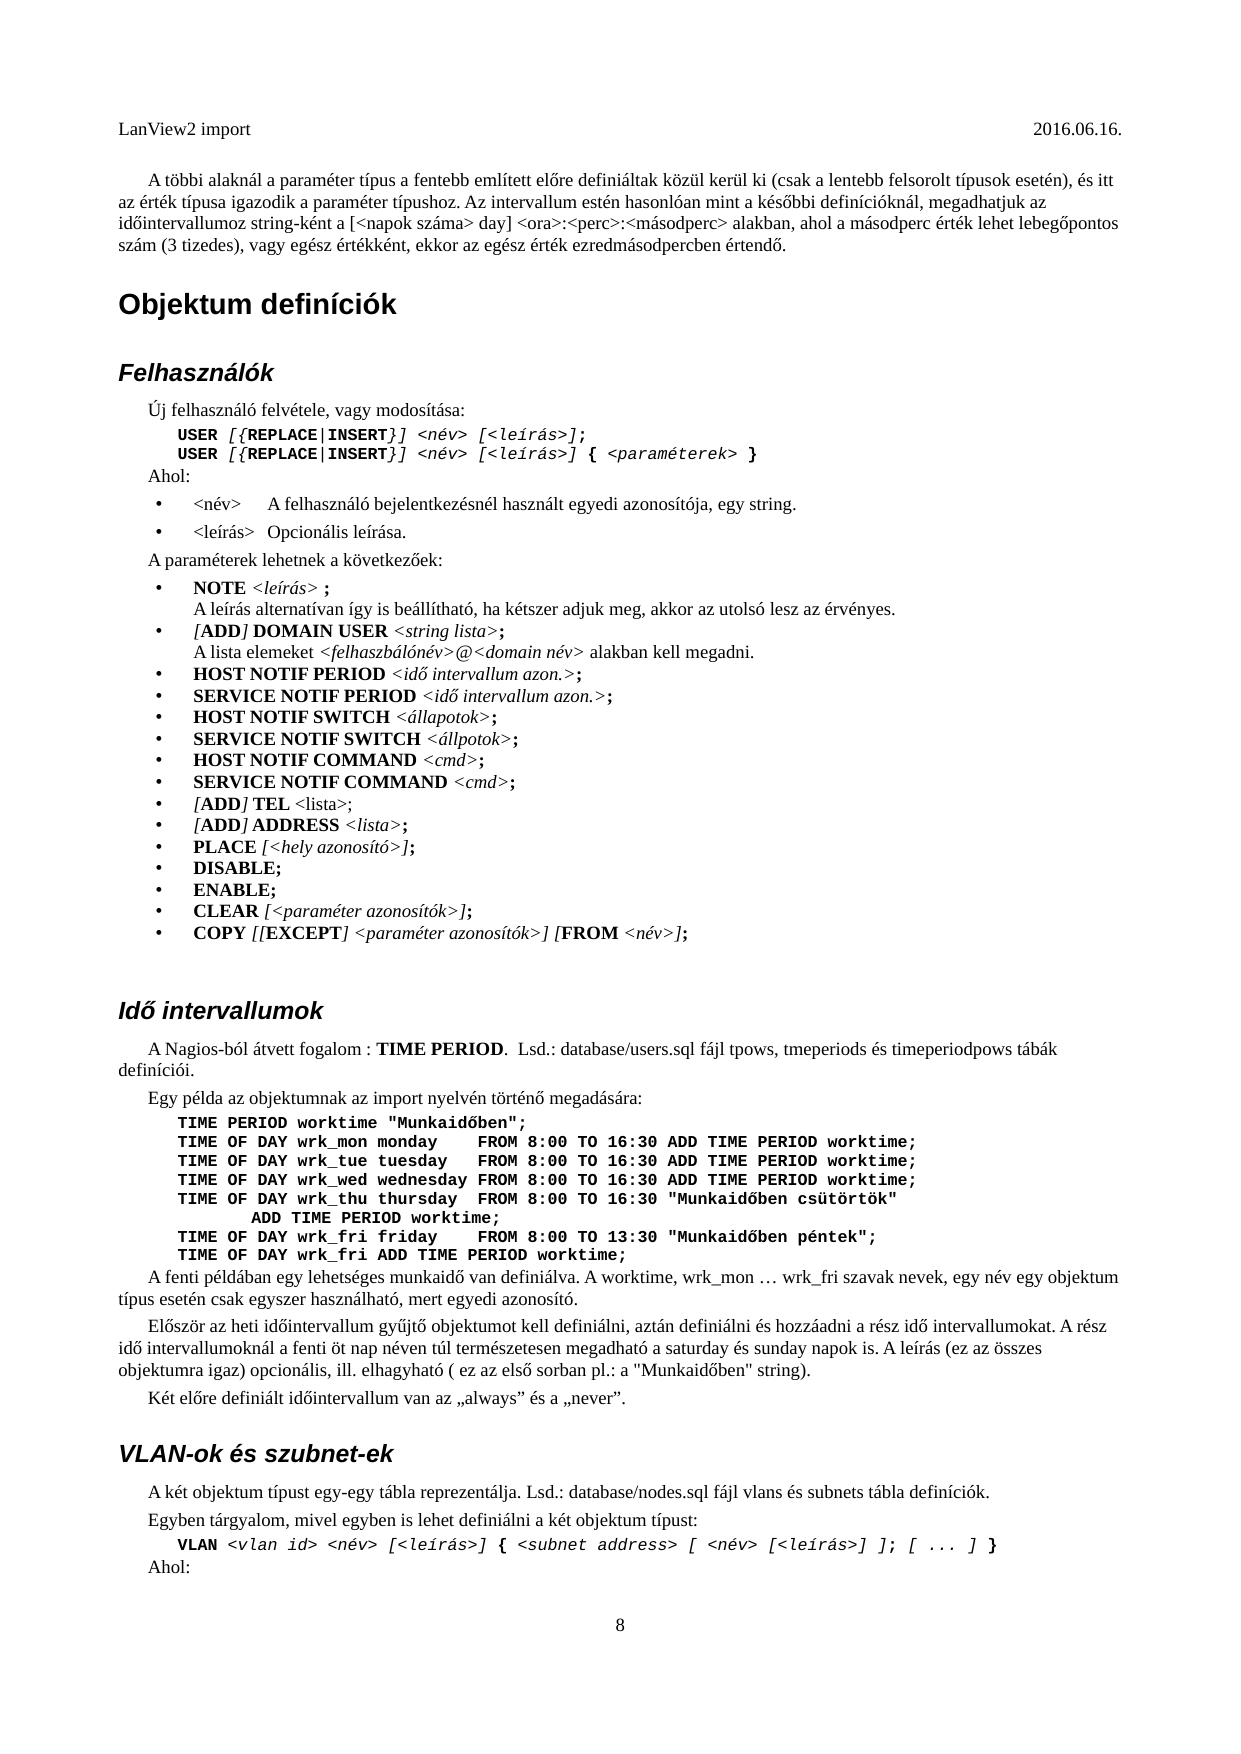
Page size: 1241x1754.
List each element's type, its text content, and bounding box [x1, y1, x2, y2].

text TIME OF DAY wrk_tue tuesday FROM 8:00 TO 16:30 ADD TIME PERIOD worktime; [177, 1153, 1122, 1172]
list COPY [[EXCEPT] <paraméter azonosítók>] [FROM <név>]; [156, 922, 1122, 943]
text A két objektum típust egy-egy tábla reprezentálja. Lsd.: database/nodes.sql fájl vlans és subnets tábla definíciók. [118, 1481, 1122, 1502]
list NOTE <leírás> ; A leírás alternatívan így is beállítható, ha kétszer adjuk meg, akkor az utolsó lesz az érvényes. [156, 577, 1122, 620]
list SERVICE NOTIF SWITCH <állpotok>; [156, 728, 1122, 749]
list PLACE [<hely azonosító>]; [156, 836, 1122, 857]
list <név> A felhasználó bejelentkezésnél használt egyedi azonosítója, egy string. [156, 493, 1122, 514]
list HOST NOTIF COMMAND <cmd>; [156, 749, 1122, 771]
text A fenti példában egy lehetséges munkaidő van definiálva. A worktime, wrk_mon … wrk_fri szavak nevek, egy név egy objektum típus esetén csak egyszer használható, mert egyedi azonosító. [118, 1266, 1122, 1309]
list [ADD] ADDRESS <lista>; [156, 814, 1122, 836]
list SERVICE NOTIF COMMAND <cmd>; [156, 771, 1122, 792]
list DISABLE; [156, 857, 1122, 879]
text TIME OF DAY wrk_thu thursday FROM 8:00 TO 16:30 "Munkaidőben csütörtök" [177, 1190, 1122, 1209]
list SERVICE NOTIF PERIOD <idő intervallum azon.>; [156, 684, 1122, 706]
text A paraméterek lehetnek a következőek: [118, 549, 1122, 570]
text TIME OF DAY wrk_fri friday FROM 8:00 TO 13:30 "Munkaidőben péntek"; [177, 1228, 1122, 1247]
text Ahol: [118, 1556, 1122, 1577]
subtitle Felhasználók [118, 358, 1122, 386]
list <leírás> Opcionális leírása. [156, 521, 1122, 542]
text TIME OF DAY wrk_mon monday FROM 8:00 TO 16:30 ADD TIME PERIOD worktime; [177, 1134, 1122, 1153]
text Először az heti időintervallum gyűjtő objektumot kell definiálni, aztán definiálni és hozzáadni a rész idő intervallumokat. A rész idő intervallumoknál a fenti öt nap néven túl természetesen megadható a saturday és sunday napok is. A leírás (ez az összes objektumra igaz) opcionális, ill. elhagyható ( ez az első sorban pl.: a "Munkaidőben" string). [118, 1315, 1122, 1380]
list [ADD] TEL <lista>; [156, 792, 1122, 814]
list HOST NOTIF SWITCH <állapotok>; [156, 706, 1122, 728]
list HOST NOTIF PERIOD <idő intervallum azon.>; [156, 663, 1122, 684]
text TIME OF DAY wrk_fri ADD TIME PERIOD worktime; [177, 1247, 1122, 1266]
subtitle VLAN-ok és szubnet-ek [118, 1439, 1122, 1468]
text TIME OF DAY wrk_wed wednesday FROM 8:00 TO 16:30 ADD TIME PERIOD worktime; [177, 1172, 1122, 1190]
text Új felhasználó felvétele, vagy modosítása: [118, 399, 1122, 421]
text Egy példa az objektumnak az import nyelvén történő megadására: [118, 1087, 1122, 1108]
subtitle Idő intervallumok [118, 996, 1122, 1025]
text Ahol: [118, 465, 1122, 486]
text ADD TIME PERIOD worktime; [177, 1209, 1122, 1228]
list ENABLE; [156, 879, 1122, 900]
text A többi alaknál a paraméter típus a fentebb említett előre definiáltak közül kerül ki (csak a lentebb felsorolt típusok esetén), és itt az érték típusa igazodik a paraméter típushoz. Az intervallum estén hasonlóan mint a későbbi definícióknál, megadhatjuk az időintervallumoz string-ként a [<napok száma> day] <ora>:<perc>:<másodperc> alakban, ahol a másodperc érték lehet lebegőpontos szám (3 tizedes), vagy egész értékként, ekkor az egész érték ezredmásodpercben értendő. [118, 169, 1122, 255]
subtitle Objektum definíciók [118, 287, 1122, 320]
text TIME PERIOD worktime "Munkaidőben"; [177, 1115, 1122, 1134]
text USER [{REPLACE|INSERT}] <név> [<leírás>]; [177, 427, 1122, 446]
text A Nagios-ból átvett fogalom : TIME PERIOD. Lsd.: database/users.sql fájl tpows, tmeperiods és timeperiodpows tábák definíciói. [118, 1037, 1122, 1081]
list [ADD] DOMAIN USER <string lista>; A lista elemeket <felhaszbálónév>@<domain név> alakban kell megadni. [156, 620, 1122, 663]
text Egyben tárgyalom, mivel egyben is lehet definiálni a két objektum típust: [118, 1509, 1122, 1530]
text VLAN <vlan id> <név> [<leírás>] { <subnet address> [ <név> [<leírás>] ]; [ ... ] } [177, 1537, 1122, 1556]
text Két előre definiált időintervallum van az „always” és a „never”. [118, 1387, 1122, 1408]
text USER [{REPLACE|INSERT}] <név> [<leírás>] { <paraméterek> } [177, 446, 1122, 465]
list CLEAR [<paraméter azonosítók>]; [156, 900, 1122, 922]
